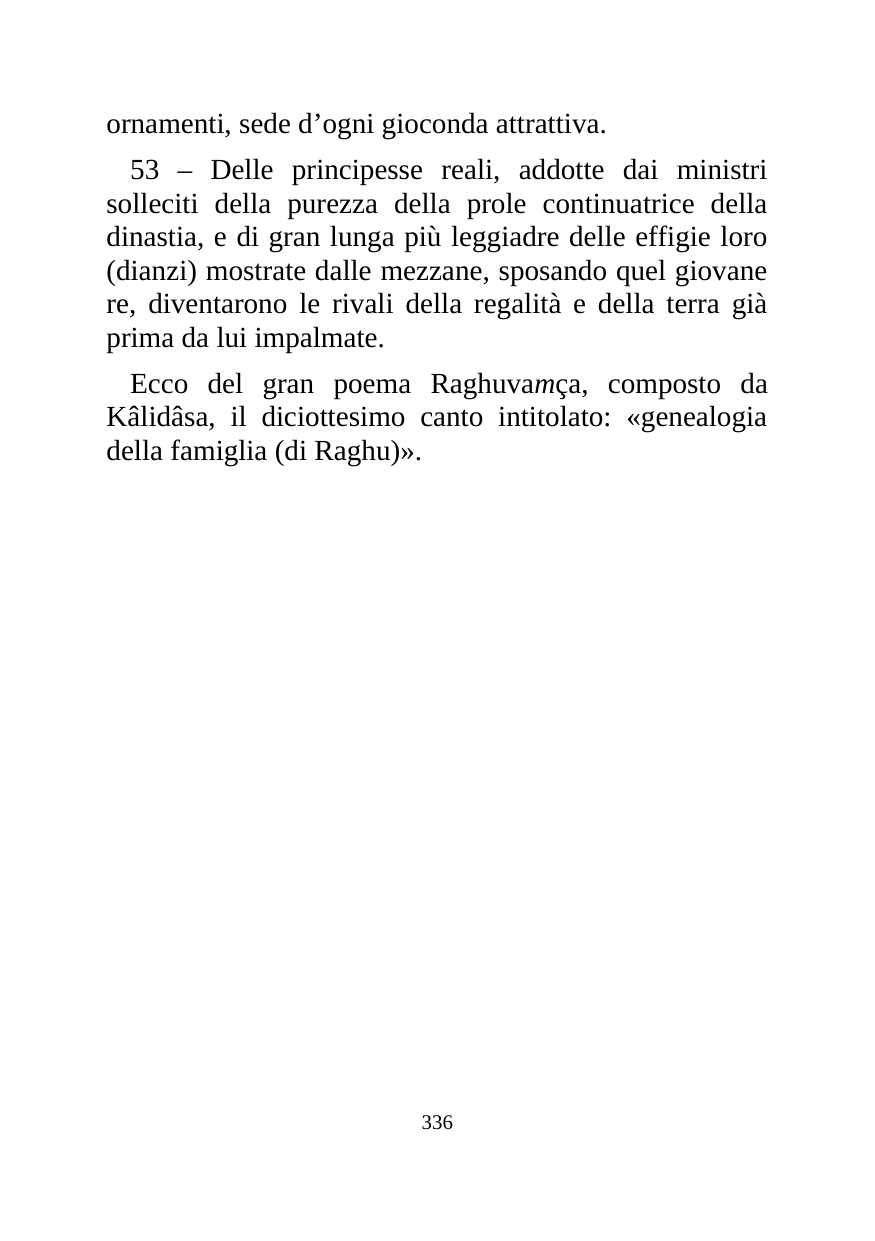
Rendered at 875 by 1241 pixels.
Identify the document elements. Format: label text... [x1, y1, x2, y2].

text ornamenti, sede d’ogni gioconda attrattiva. [106, 106, 768, 140]
text 53 – Delle principesse reali, addotte dai ministri solleciti della purezza della prole continuatrice della dinastia, e di gran lunga più leggiadre delle effigie loro (dianzi) mostrate dalle mezzane, sposando quel giovane re, diventarono le rivali della regalità e della terra già prima da lui impalmate. [106, 152, 768, 353]
text Ecco del gran poema Raghuvamça, composto da Kâlidâsa, il diciottesimo canto intitolato: «genealogia della famiglia (di Raghu)». [106, 366, 768, 467]
